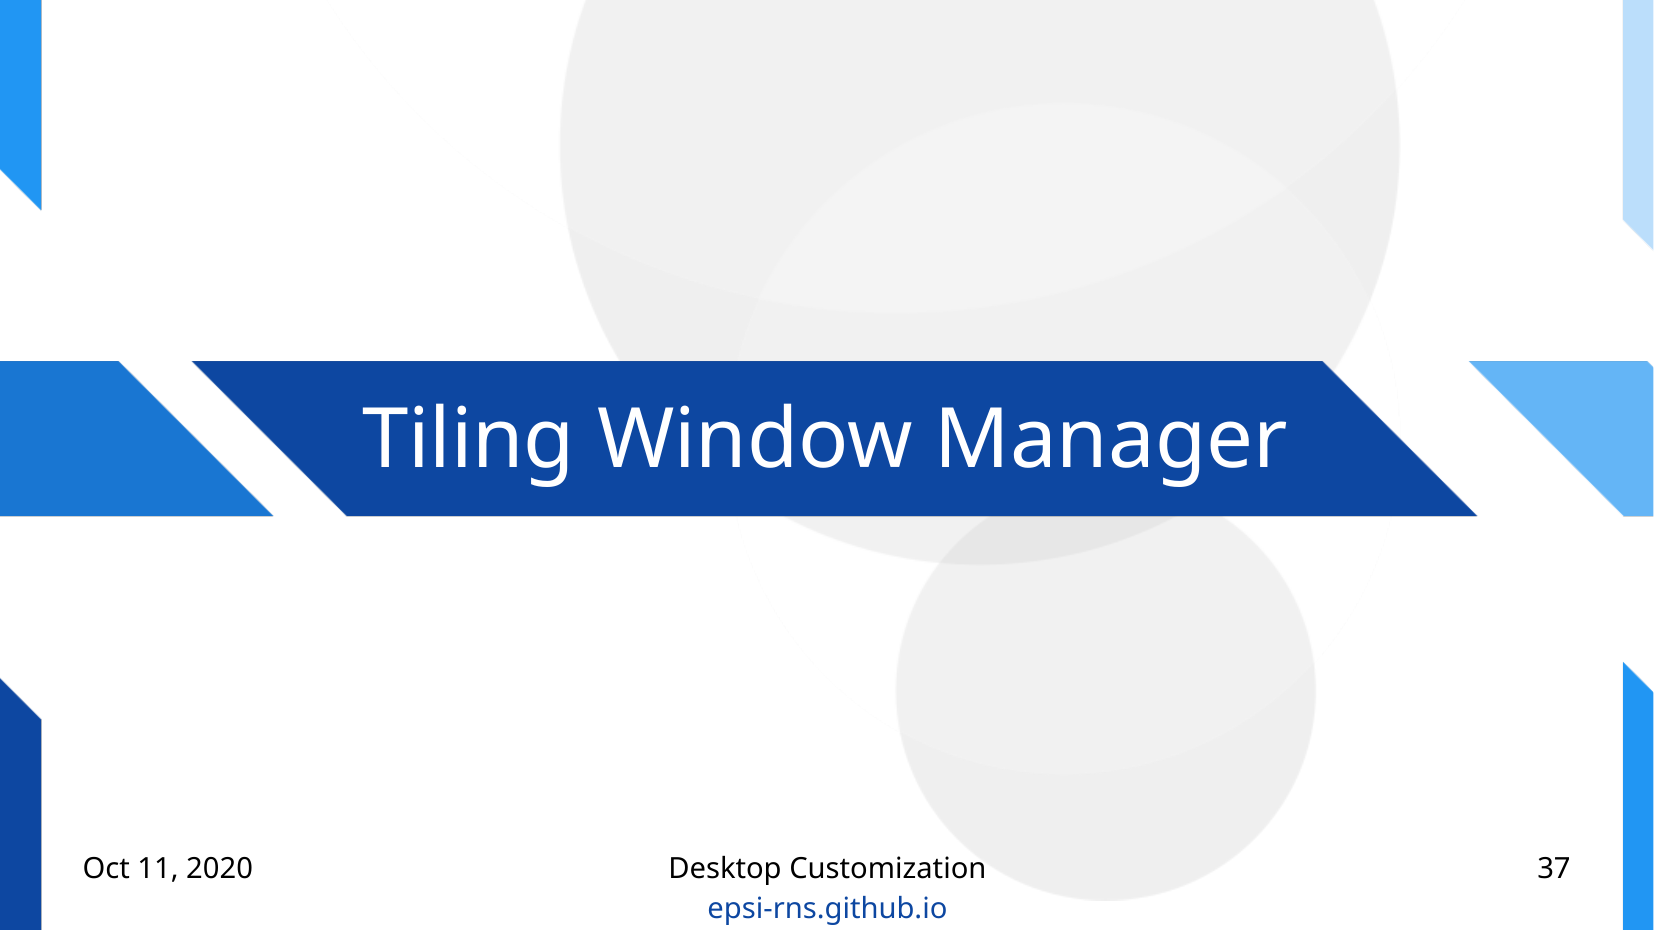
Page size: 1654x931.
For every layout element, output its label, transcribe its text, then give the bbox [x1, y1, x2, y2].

picture [0, 0, 1654, 930]
title Tiling Window Manager [82, 360, 1568, 511]
